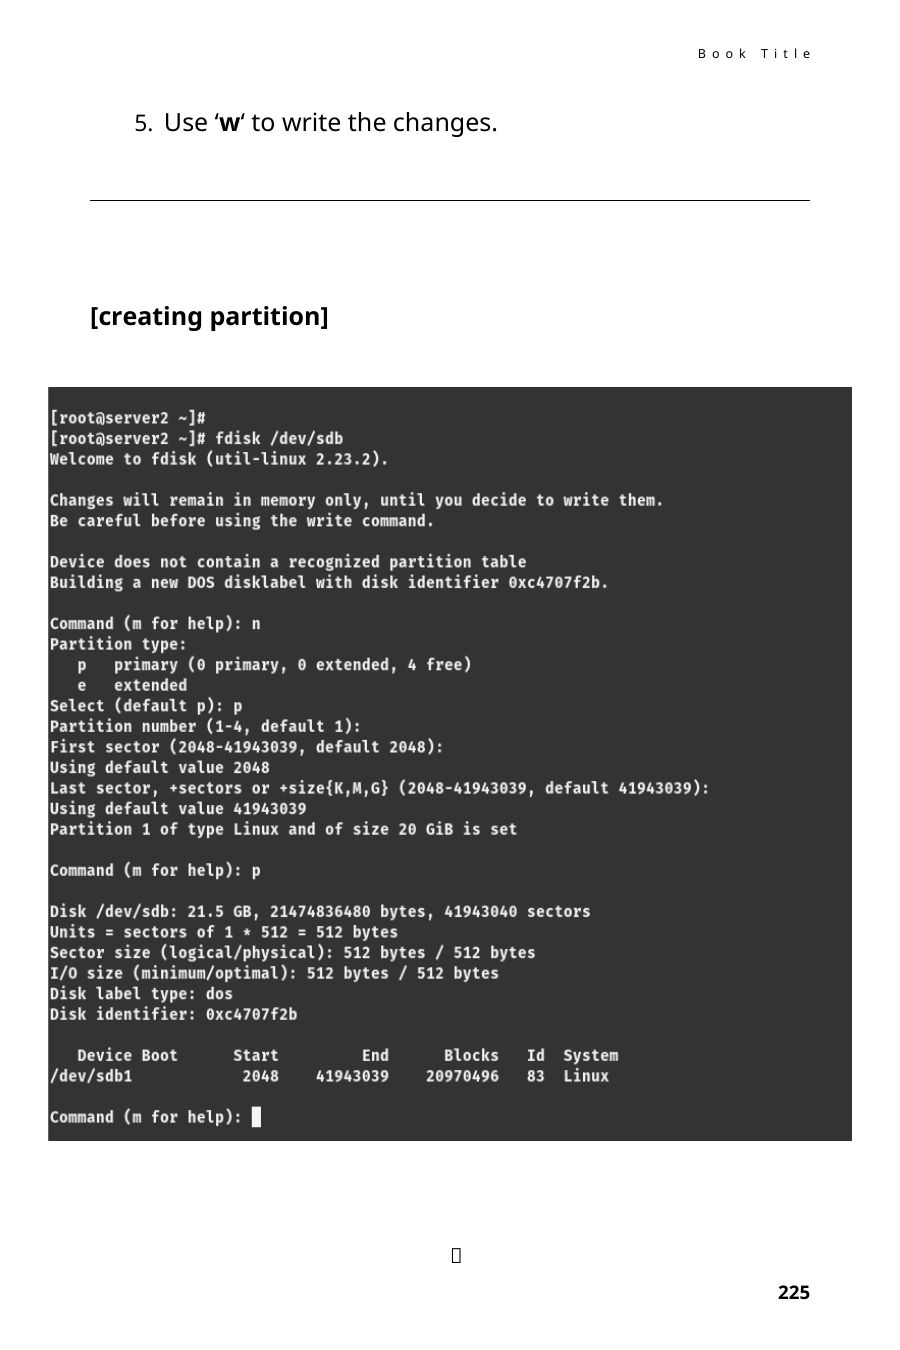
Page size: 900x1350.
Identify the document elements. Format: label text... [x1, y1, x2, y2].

picture [48, 387, 852, 1141]
text [creating partition] [90, 299, 810, 333]
list Use ‘w‘ to write the changes. [134, 105, 735, 139]
